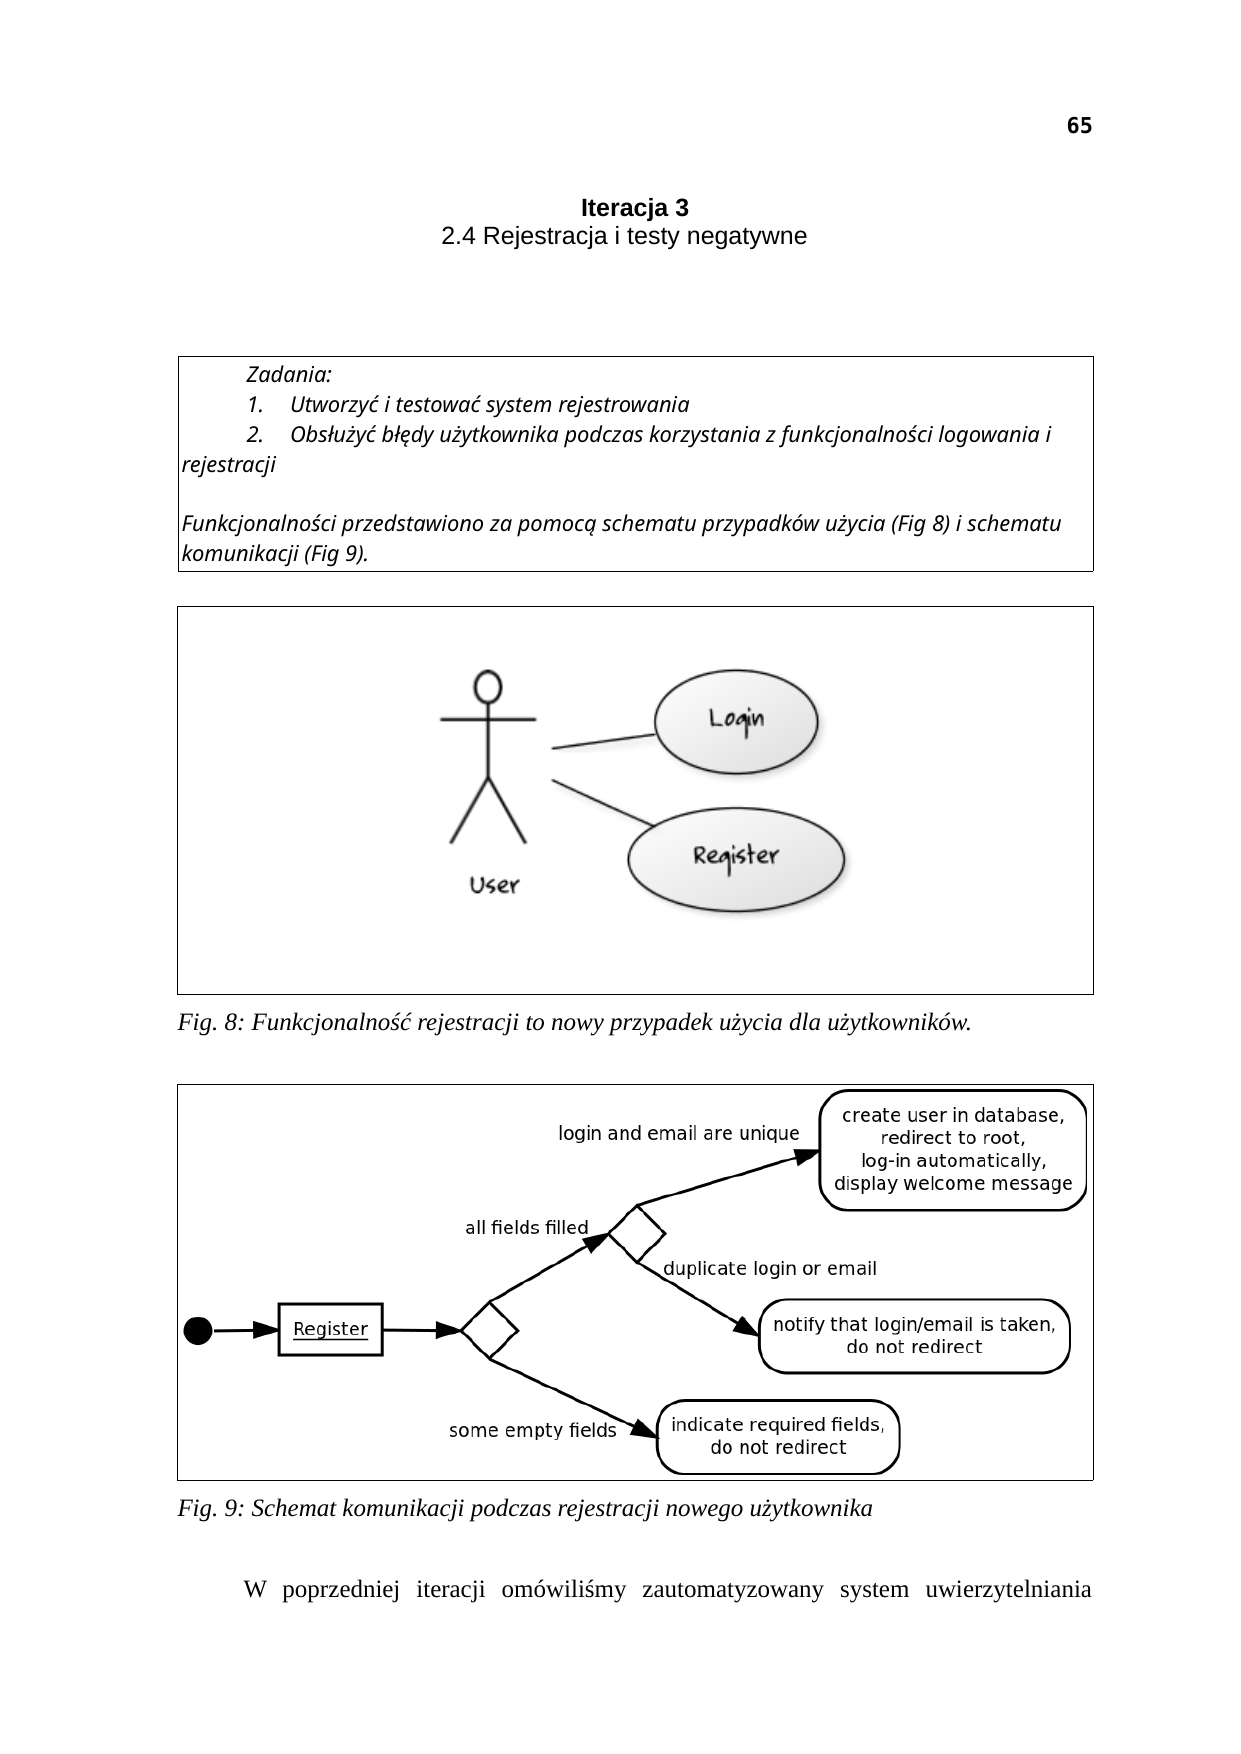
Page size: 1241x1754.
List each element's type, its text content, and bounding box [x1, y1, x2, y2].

text W poprzedniej iteracji omówiliśmy zautomatyzowany system uwierzytelniania [178, 1569, 1093, 1605]
text Zadania: [179, 357, 1093, 386]
text Fig. 9: Schemat komunikacji podczas rejestracji nowego użytkownika [177, 1493, 1093, 1521]
picture [182, 1089, 1087, 1475]
text Iteracja 3 [177, 193, 1093, 221]
list Utworzyć i testować system rejestrowania [179, 386, 1093, 416]
table_header [178, 1085, 1093, 1480]
list Obsłużyć błędy użytkownika podczas korzystania z funkcjonalności logowania i rejestracji Funkcjonalności przedstawiono za pomocą schematu przypadków użycia (Fig 8) i schematu komunikacji (Fig 9). [179, 416, 1093, 571]
picture [381, 612, 889, 989]
table_header [178, 607, 1093, 994]
list Rejestracja i testy negatywne [177, 221, 1093, 250]
text Fig. 8: Funkcjonalność rejestracji to nowy przypadek użycia dla użytkowników. [177, 1007, 1093, 1036]
